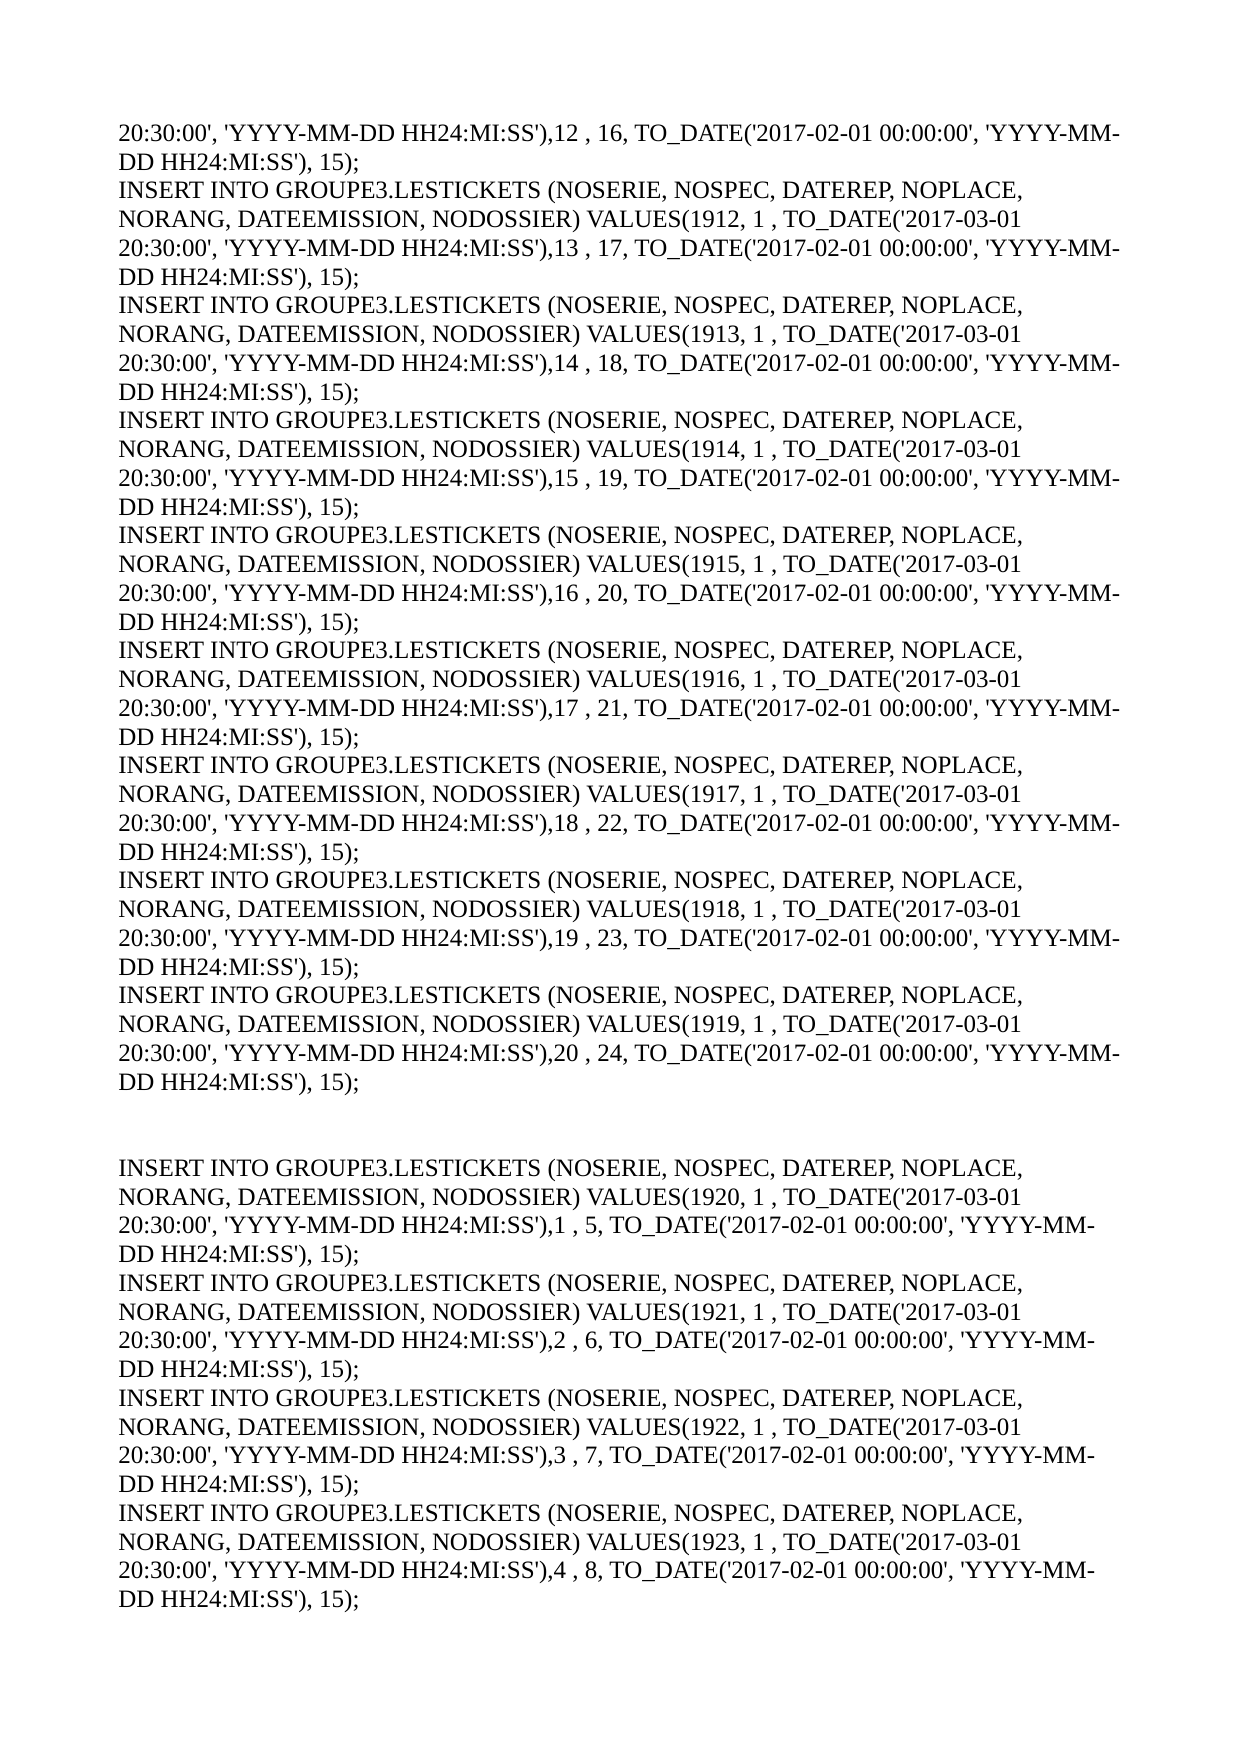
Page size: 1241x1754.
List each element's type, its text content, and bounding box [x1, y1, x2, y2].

text INSERT INTO GROUPE3.LESTICKETS (NOSERIE, NOSPEC, DATEREP, NOPLACE, NORANG, DATEEMISSION, NODOSSIER) VALUES(1919, 1 , TO_DATE('2017-03-01 20:30:00', 'YYYY-MM-DD HH24:MI:SS'),20 , 24, TO_DATE('2017-02-01 00:00:00', 'YYYY-MM-DD HH24:MI:SS'), 15); [118, 981, 1122, 1096]
text INSERT INTO GROUPE3.LESTICKETS (NOSERIE, NOSPEC, DATEREP, NOPLACE, NORANG, DATEEMISSION, NODOSSIER) VALUES(1912, 1 , TO_DATE('2017-03-01 20:30:00', 'YYYY-MM-DD HH24:MI:SS'),13 , 17, TO_DATE('2017-02-01 00:00:00', 'YYYY-MM-DD HH24:MI:SS'), 15); [118, 176, 1122, 291]
text INSERT INTO GROUPE3.LESTICKETS (NOSERIE, NOSPEC, DATEREP, NOPLACE, NORANG, DATEEMISSION, NODOSSIER) VALUES(1914, 1 , TO_DATE('2017-03-01 20:30:00', 'YYYY-MM-DD HH24:MI:SS'),15 , 19, TO_DATE('2017-02-01 00:00:00', 'YYYY-MM-DD HH24:MI:SS'), 15); [118, 406, 1122, 521]
text INSERT INTO GROUPE3.LESTICKETS (NOSERIE, NOSPEC, DATEREP, NOPLACE, NORANG, DATEEMISSION, NODOSSIER) VALUES(1918, 1 , TO_DATE('2017-03-01 20:30:00', 'YYYY-MM-DD HH24:MI:SS'),19 , 23, TO_DATE('2017-02-01 00:00:00', 'YYYY-MM-DD HH24:MI:SS'), 15); [118, 866, 1122, 981]
text INSERT INTO GROUPE3.LESTICKETS (NOSERIE, NOSPEC, DATEREP, NOPLACE, NORANG, DATEEMISSION, NODOSSIER) VALUES(1913, 1 , TO_DATE('2017-03-01 20:30:00', 'YYYY-MM-DD HH24:MI:SS'),14 , 18, TO_DATE('2017-02-01 00:00:00', 'YYYY-MM-DD HH24:MI:SS'), 15); [118, 291, 1122, 406]
text INSERT INTO GROUPE3.LESTICKETS (NOSERIE, NOSPEC, DATEREP, NOPLACE, NORANG, DATEEMISSION, NODOSSIER) VALUES(1922, 1 , TO_DATE('2017-03-01 20:30:00', 'YYYY-MM-DD HH24:MI:SS'),3 , 7, TO_DATE('2017-02-01 00:00:00', 'YYYY-MM-DD HH24:MI:SS'), 15); [118, 1383, 1122, 1498]
text 20:30:00', 'YYYY-MM-DD HH24:MI:SS'),12 , 16, TO_DATE('2017-02-01 00:00:00', 'YYYY-MM-DD HH24:MI:SS'), 15); [118, 118, 1122, 176]
text INSERT INTO GROUPE3.LESTICKETS (NOSERIE, NOSPEC, DATEREP, NOPLACE, NORANG, DATEEMISSION, NODOSSIER) VALUES(1920, 1 , TO_DATE('2017-03-01 20:30:00', 'YYYY-MM-DD HH24:MI:SS'),1 , 5, TO_DATE('2017-02-01 00:00:00', 'YYYY-MM-DD HH24:MI:SS'), 15); [118, 1153, 1122, 1268]
text INSERT INTO GROUPE3.LESTICKETS (NOSERIE, NOSPEC, DATEREP, NOPLACE, NORANG, DATEEMISSION, NODOSSIER) VALUES(1915, 1 , TO_DATE('2017-03-01 20:30:00', 'YYYY-MM-DD HH24:MI:SS'),16 , 20, TO_DATE('2017-02-01 00:00:00', 'YYYY-MM-DD HH24:MI:SS'), 15); [118, 521, 1122, 636]
text INSERT INTO GROUPE3.LESTICKETS (NOSERIE, NOSPEC, DATEREP, NOPLACE, NORANG, DATEEMISSION, NODOSSIER) VALUES(1923, 1 , TO_DATE('2017-03-01 20:30:00', 'YYYY-MM-DD HH24:MI:SS'),4 , 8, TO_DATE('2017-02-01 00:00:00', 'YYYY-MM-DD HH24:MI:SS'), 15); [118, 1498, 1122, 1613]
text INSERT INTO GROUPE3.LESTICKETS (NOSERIE, NOSPEC, DATEREP, NOPLACE, NORANG, DATEEMISSION, NODOSSIER) VALUES(1917, 1 , TO_DATE('2017-03-01 20:30:00', 'YYYY-MM-DD HH24:MI:SS'),18 , 22, TO_DATE('2017-02-01 00:00:00', 'YYYY-MM-DD HH24:MI:SS'), 15); [118, 751, 1122, 866]
text INSERT INTO GROUPE3.LESTICKETS (NOSERIE, NOSPEC, DATEREP, NOPLACE, NORANG, DATEEMISSION, NODOSSIER) VALUES(1916, 1 , TO_DATE('2017-03-01 20:30:00', 'YYYY-MM-DD HH24:MI:SS'),17 , 21, TO_DATE('2017-02-01 00:00:00', 'YYYY-MM-DD HH24:MI:SS'), 15); [118, 636, 1122, 751]
text INSERT INTO GROUPE3.LESTICKETS (NOSERIE, NOSPEC, DATEREP, NOPLACE, NORANG, DATEEMISSION, NODOSSIER) VALUES(1921, 1 , TO_DATE('2017-03-01 20:30:00', 'YYYY-MM-DD HH24:MI:SS'),2 , 6, TO_DATE('2017-02-01 00:00:00', 'YYYY-MM-DD HH24:MI:SS'), 15); [118, 1268, 1122, 1383]
